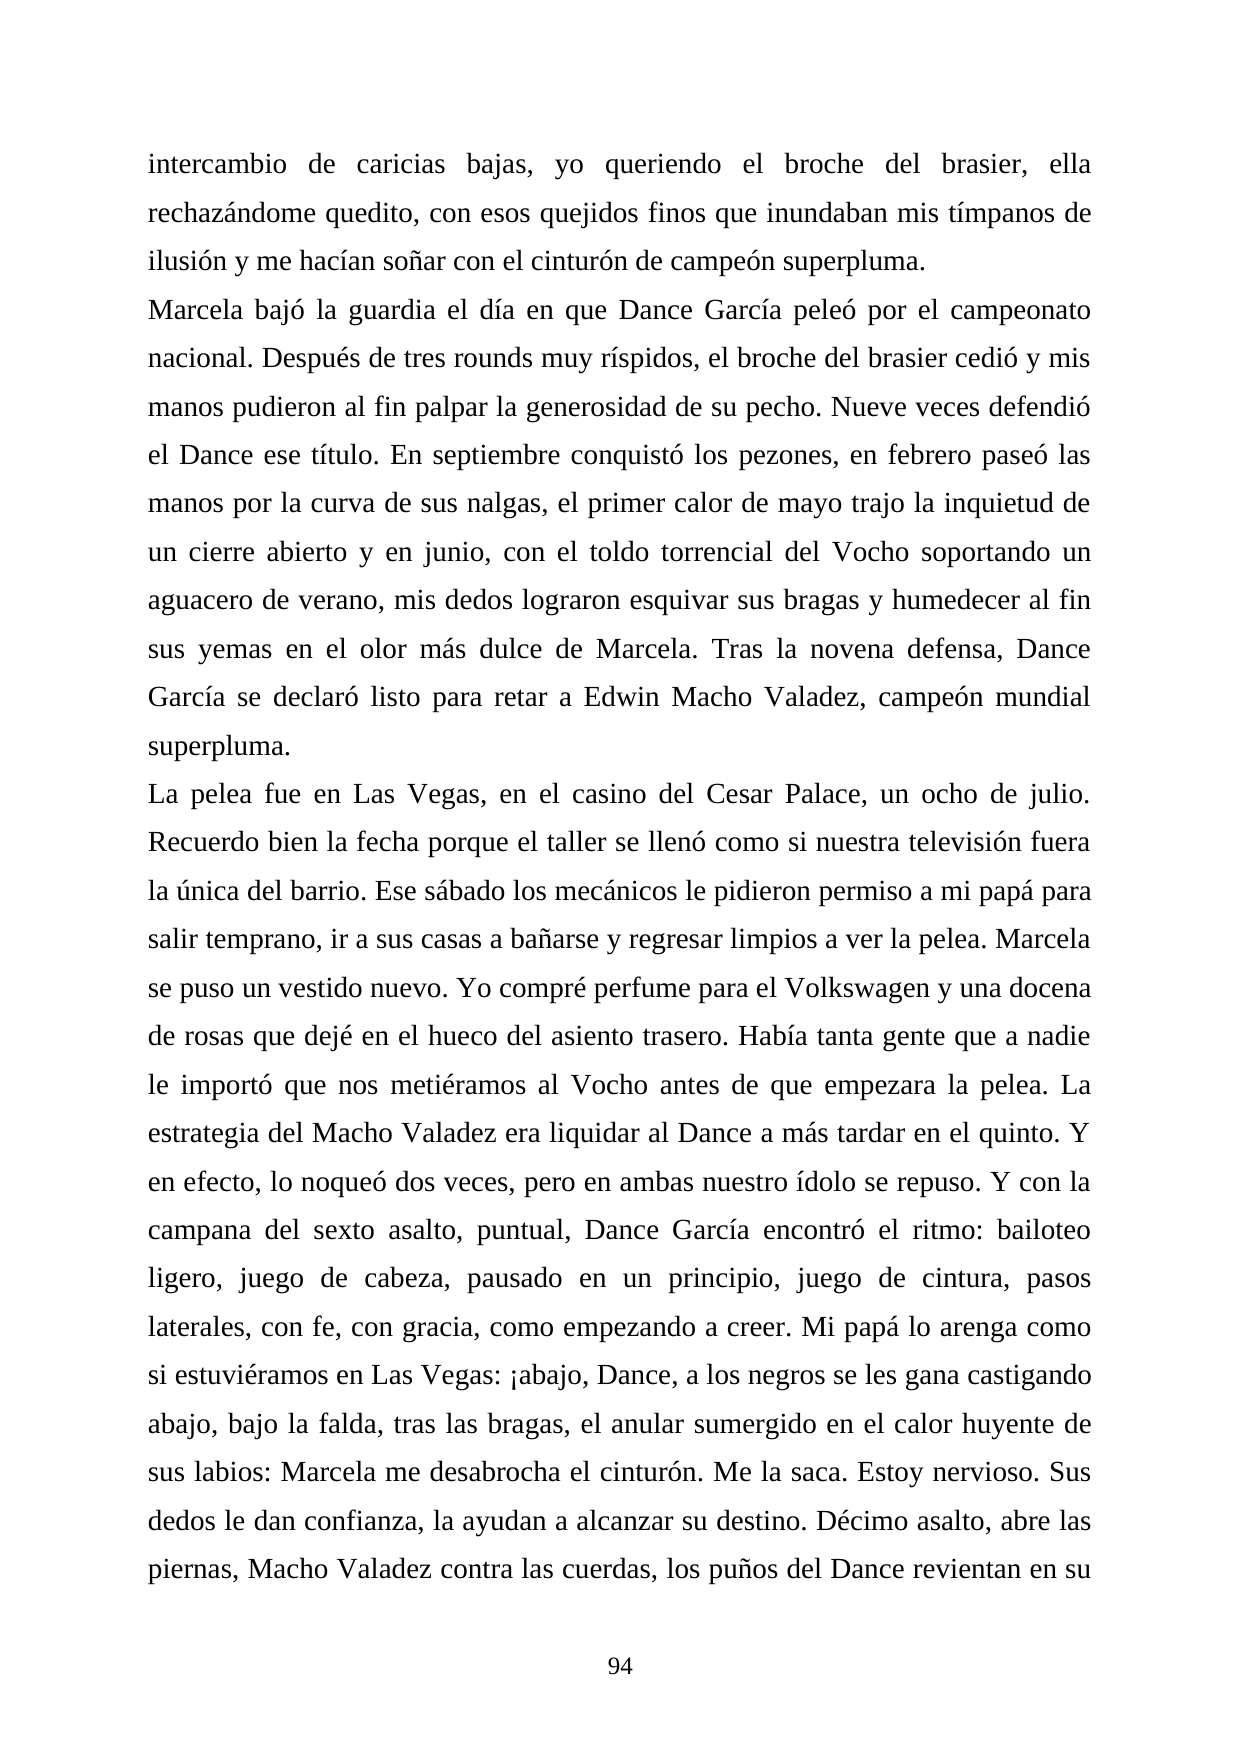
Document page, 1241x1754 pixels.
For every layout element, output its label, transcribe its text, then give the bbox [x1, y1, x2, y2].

text Marcela bajó la guardia el día en que Dance García peleó por el campeonato nacional. Después de tres rounds muy ríspidos, el broche del brasier cedió y mis manos pudieron al fin palpar la generosidad de su pecho. Nueve veces defendió el Dance ese título. En septiembre conquistó los pezones, en febrero paseó las manos por la curva de sus nalgas, el primer calor de mayo trajo la inquietud de un cierre abierto y en junio, con el toldo torrencial del Vocho soportando un aguacero de verano, mis dedos lograron esquivar sus bragas y humedecer al fin sus yemas en el olor más dulce de Marcela. Tras la novena defensa, Dance García se declaró listo para retar a Edwin Macho Valadez, campeón mundial superpluma. [148, 293, 1092, 761]
text La pelea fue en Las Vegas, en el casino del Cesar Palace, un ocho de julio. Recuerdo bien la fecha porque el taller se llenó como si nuestra televisión fuera la única del barrio. Ese sábado los mecánicos le pidieron permiso a mi papá para salir temprano, ir a sus casas a bañarse y regresar limpios a ver la pelea. Marcela se puso un vestido nuevo. Yo compré perfume para el Volkswagen y una docena de rosas que dejé en el hueco del asiento trasero. Había tanta gente que a nadie le importó que nos metiéramos al Vocho antes de que empezara la pelea. La estrategia del Macho Valadez era liquidar al Dance a más tardar en el quinto. Y en efecto, lo noqueó dos veces, pero en ambas nuestro ídolo se repuso. Y con la campana del sexto asalto, puntual, Dance García encontró el ritmo: bailoteo ligero, juego de cabeza, pausado en un principio, juego de cintura, pasos laterales, con fe, con gracia, como empezando a creer. Mi papá lo arenga como si estuviéramos en Las Vegas: ¡abajo, Dance, a los negros se les gana castigando abajo, bajo la falda, tras las bragas, el anular sumergido en el calor huyente de sus labios: Marcela me desabrocha el cinturón. Me la saca. Estoy nervioso. Sus dedos le dan confianza, la ayudan a alcanzar su destino. Décimo asalto, abre las piernas, Macho Valadez contra las cuerdas, los puños del Dance revientan en su [148, 777, 1092, 1585]
text intercambio de caricias bajas, yo queriendo el broche del brasier, ella rechazándome quedito, con esos quejidos finos que inundaban mis tímpanos de ilusión y me hacían soñar con el cinturón de campeón superpluma. [148, 148, 1092, 277]
